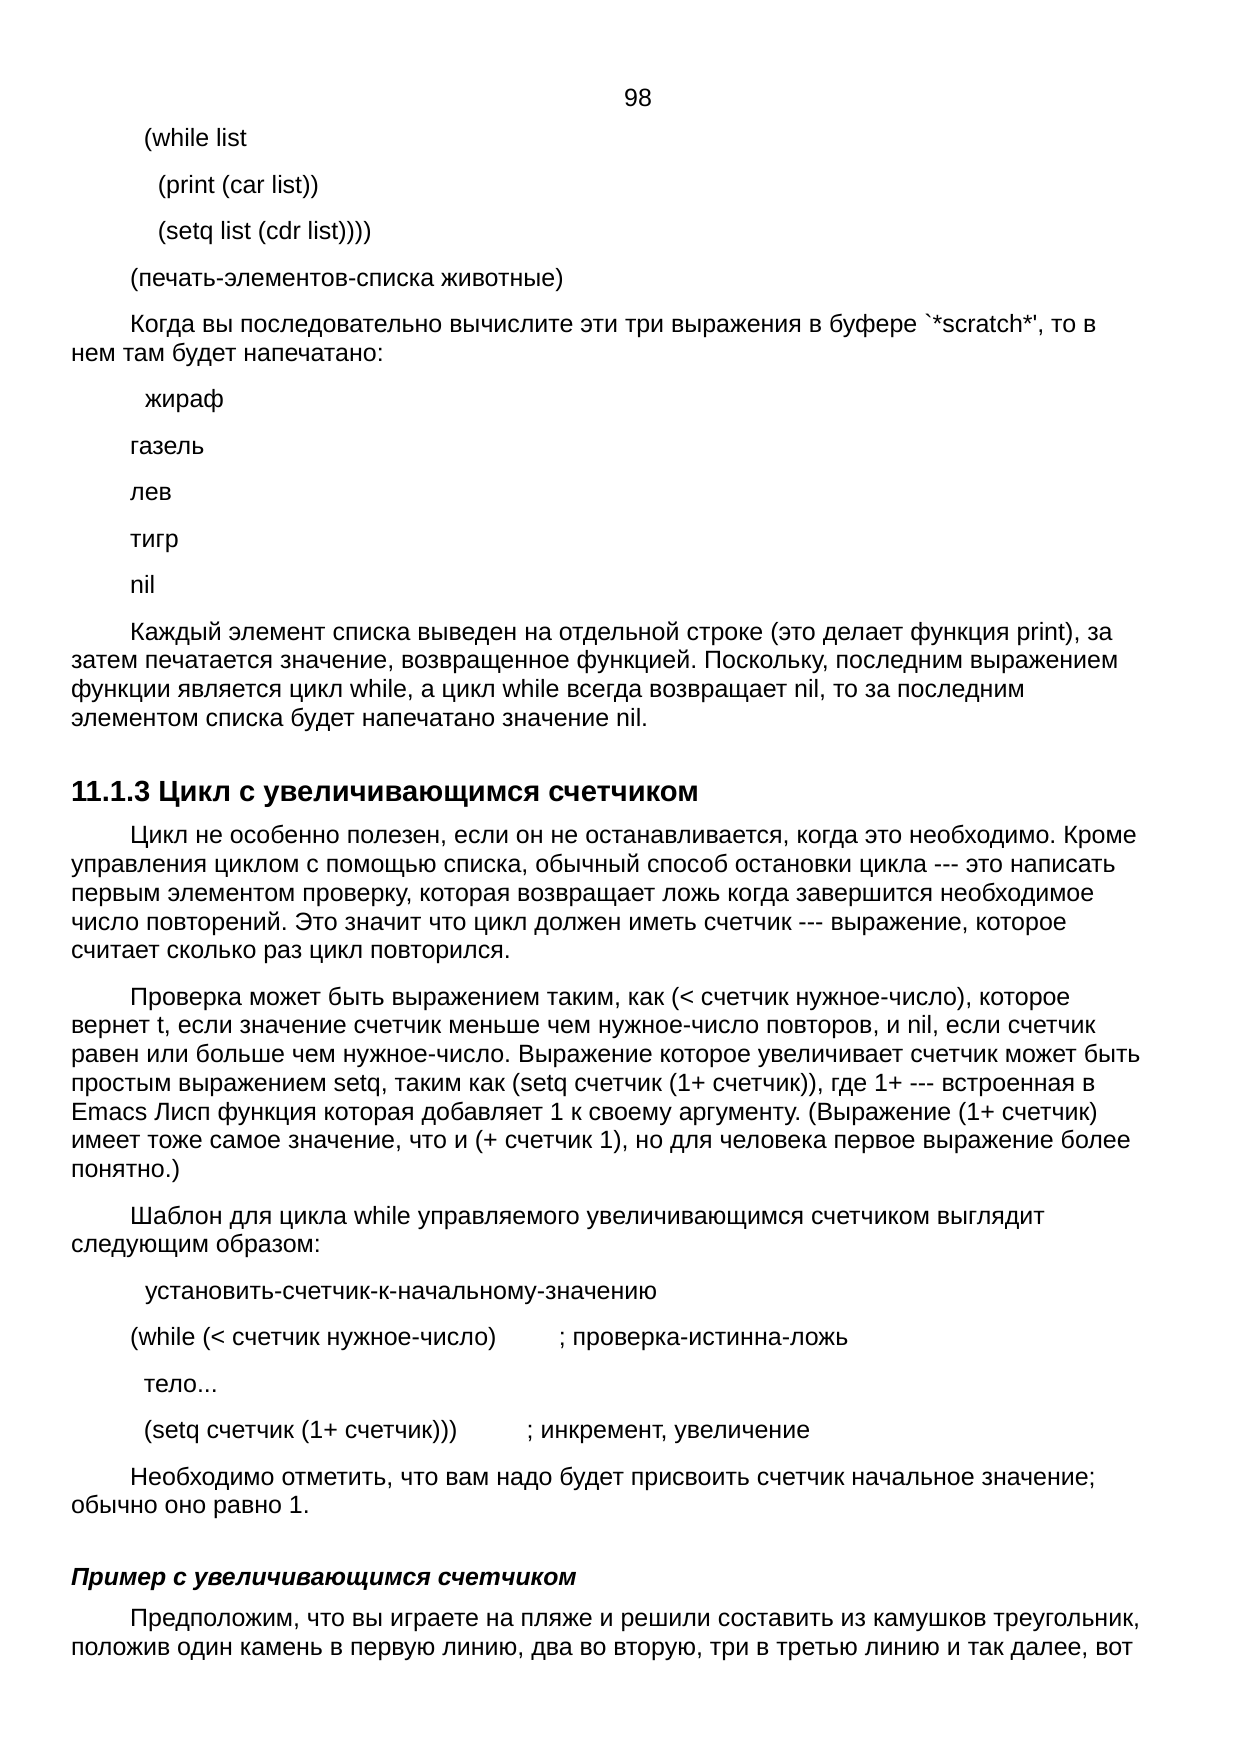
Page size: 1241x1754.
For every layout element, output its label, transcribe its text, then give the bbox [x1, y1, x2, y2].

text жираф [71, 384, 1146, 413]
text газель [71, 431, 1146, 459]
text Шаблон для цикла while управляемого увеличивающимся счетчиком выглядит следующим образом: [71, 1201, 1146, 1258]
text тело... [71, 1369, 1146, 1398]
text установить-счетчик-к-начальному-значению [71, 1276, 1146, 1305]
subtitle Пример с увеличивающимся счетчиком [71, 1562, 1146, 1591]
text Необходимо отметить, что вам надо будет присвоить счетчик начальное значение; обычно оно равно 1. [71, 1462, 1146, 1519]
subtitle 11.1.3 Цикл с увеличивающимся счетчиком [71, 774, 1146, 808]
text Цикл не особенно полезен, если он не останавливается, когда это необходимо. Кроме управления циклом с помощью списка, обычный способ остановки цикла --- это написать первым элементом проверку, которая возвращает ложь когда завершится необходимое число повторений. Это значит что цикл должен иметь счетчик --- выражение, которое считает сколько раз цикл повторился. [71, 820, 1146, 964]
text (печать-элементов-списка животные) [71, 263, 1146, 291]
text (while list [71, 123, 1146, 152]
text лев [71, 477, 1146, 506]
text Предположим, что вы играете на пляже и решили составить из камушков треугольник, положив один камень в первую линию, два во вторую, три в третью линию и так далее, вот [71, 1603, 1146, 1661]
text (print (car list)) [71, 170, 1146, 198]
text (while (< счетчик нужное-число) ; проверка-истинна-ложь [71, 1322, 1146, 1351]
text Проверка может быть выражением таким, как (< счетчик нужное-число), которое вернет t, если значение счетчик меньше чем нужное-число повторов, и nil, если счетчик равен или больше чем нужное-число. Выражение которое увеличивает счетчик может быть простым выражением setq, таким как (setq счетчик (1+ счетчик)), где 1+ --- встроенная в Emacs Лисп функция которая добавляет 1 к своему аргументу. (Выражение (1+ счетчик) имеет тоже самое значение, что и (+ счетчик 1), но для человека первое выражение более понятно.) [71, 982, 1146, 1183]
text Когда вы последовательно вычислите эти три выражения в буфере `*scratch*', то в нем там будет напечатано: [71, 309, 1146, 367]
text (setq list (cdr list)))) [71, 216, 1146, 245]
text nil [71, 570, 1146, 599]
text тигр [71, 524, 1146, 552]
text Каждый элемент списка выведен на отдельной строке (это делает функция print), за затем печатается значение, возвращенное функцией. Поскольку, последним выражением функции является цикл while, а цикл while всегда возвращает nil, то за последним элементом списка будет напечатано значение nil. [71, 617, 1146, 732]
text (setq счетчик (1+ счетчик))) ; инкремент, увеличение [71, 1415, 1146, 1444]
